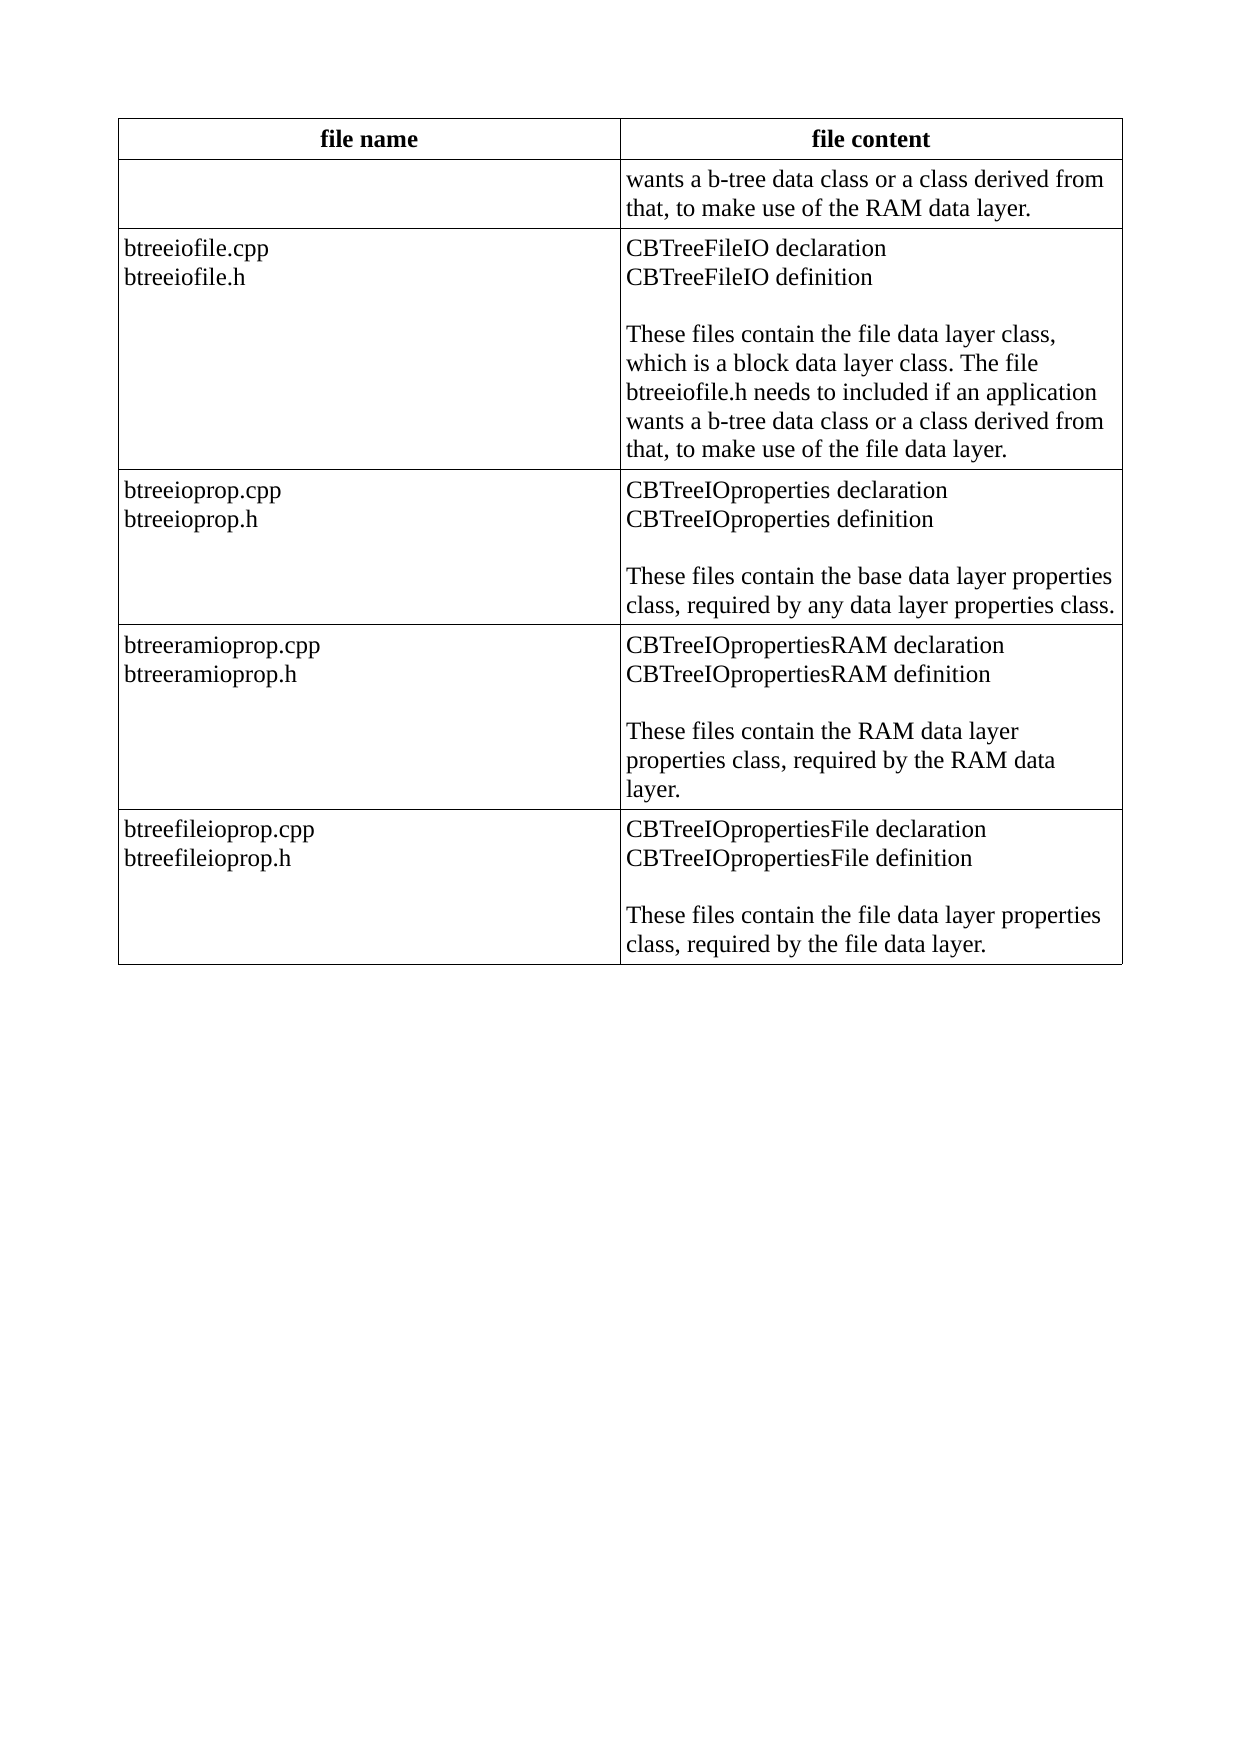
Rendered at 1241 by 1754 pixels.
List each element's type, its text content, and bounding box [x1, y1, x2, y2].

table_cell CBTreeIOpropertiesRAM declaration CBTreeIOpropertiesRAM definition These files contain the RAM data layer properties class, required by the RAM data layer. [621, 625, 1122, 808]
table_header file name [119, 119, 620, 158]
table_cell btreeramioprop.cpp btreeramioprop.h [119, 625, 620, 808]
table_cell btreeiofile.cpp btreeiofile.h [119, 229, 620, 469]
table_header file content [621, 119, 1122, 158]
table_cell CBTreeFileIO declaration CBTreeFileIO definition These files contain the file data layer class, which is a block data layer class. The file btreeiofile.h needs to included if an application wants a b-tree data class or a class derived from that, to make use of the file data layer. [621, 229, 1122, 469]
table_cell CBTreeIOproperties declaration CBTreeIOproperties definition These files contain the base data layer properties class, required by any data layer properties class. [621, 470, 1122, 624]
table_cell btreefileioprop.cpp btreefileioprop.h [119, 810, 620, 964]
table_cell wants a b-tree data class or a class derived from that, to make use of the RAM data layer. [621, 160, 1122, 227]
table_cell btreeioprop.cpp btreeioprop.h [119, 470, 620, 624]
table_cell CBTreeIOpropertiesFile declaration CBTreeIOpropertiesFile definition These files contain the file data layer properties class, required by the file data layer. [621, 810, 1122, 964]
table_cell [119, 160, 620, 227]
